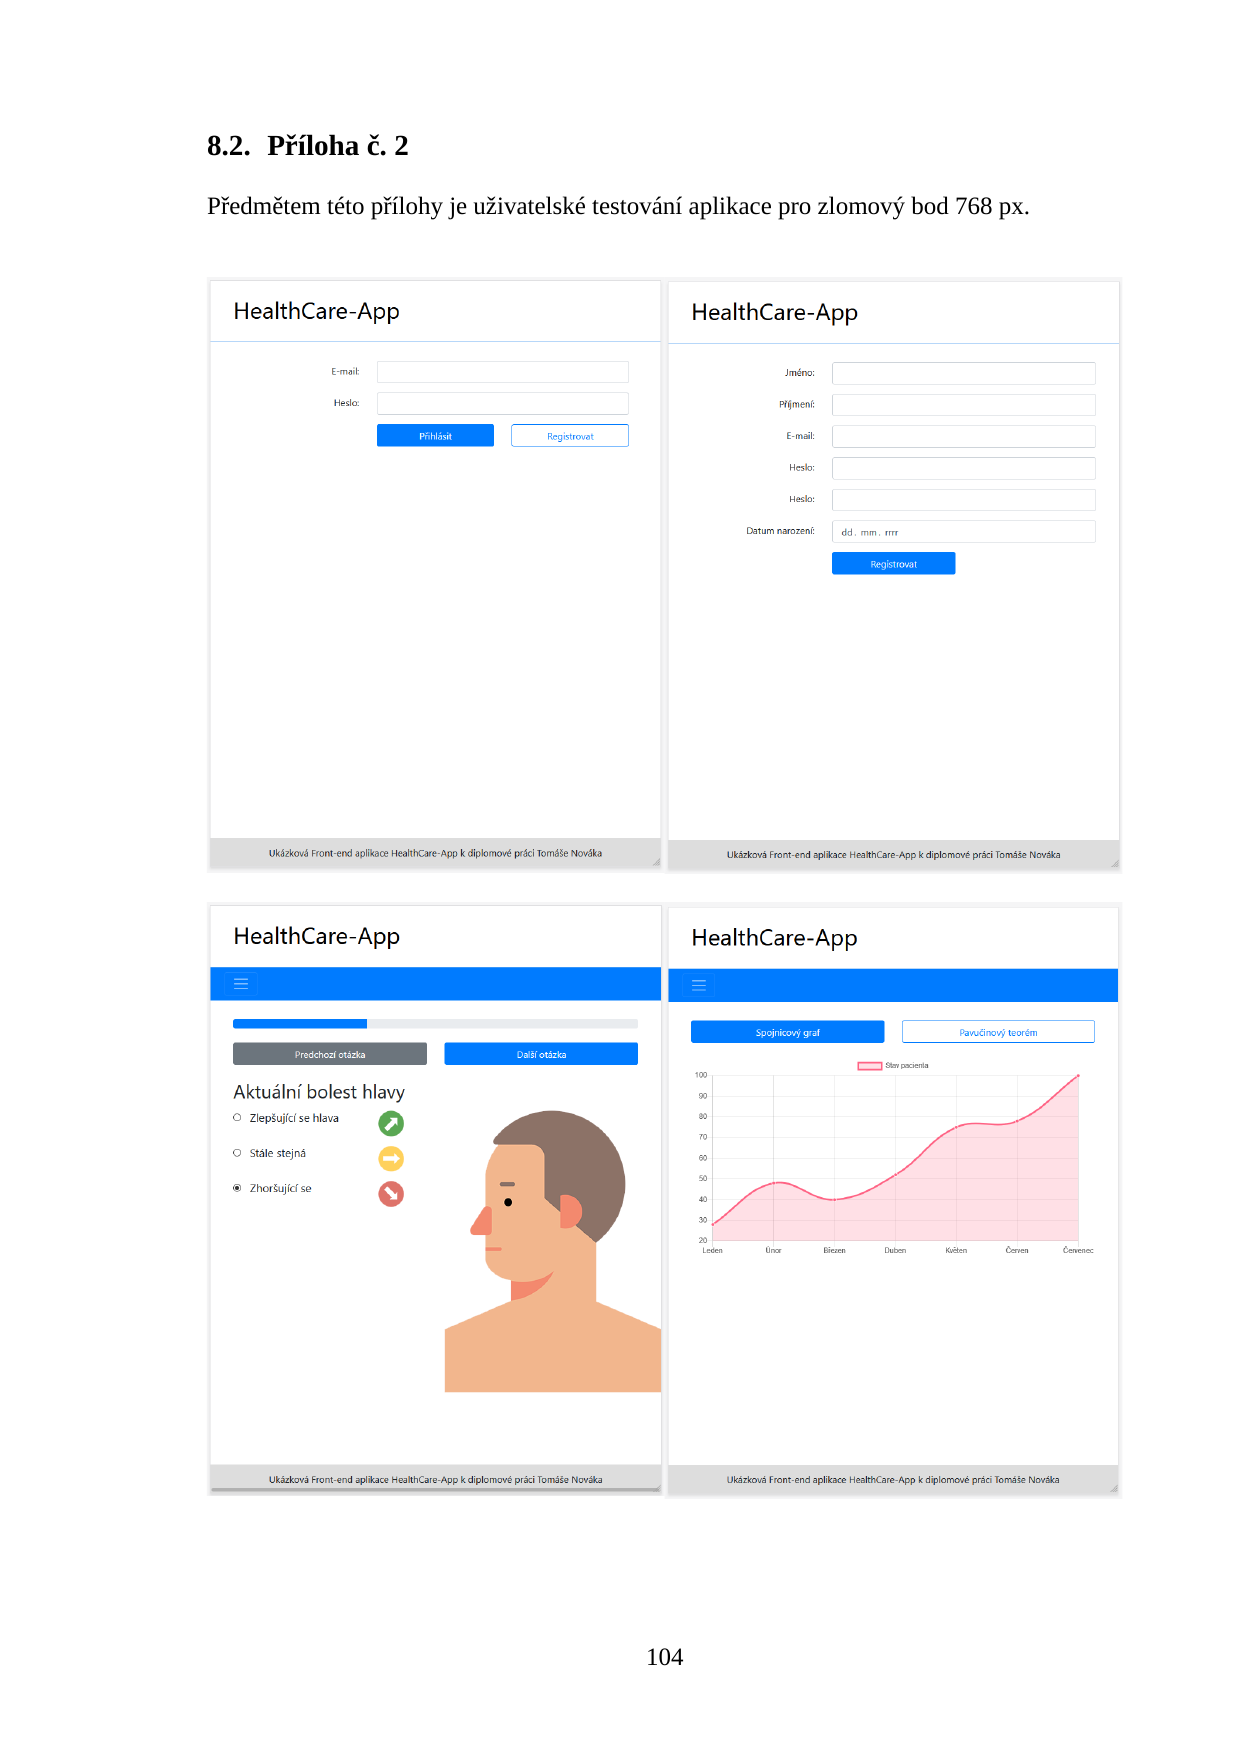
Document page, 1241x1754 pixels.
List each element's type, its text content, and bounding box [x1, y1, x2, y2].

picture [206, 902, 1123, 1499]
table_header [207, 873, 664, 902]
table_cell [665, 1499, 1122, 1527]
picture [206, 277, 1123, 874]
subtitle Příloha č. 2 [207, 128, 1122, 162]
table_cell [207, 1496, 664, 1527]
text Předmětem této přílohy je uživatelské testování aplikace pro zlomový bod 768 px. [207, 191, 1122, 220]
table_header [665, 874, 1122, 902]
